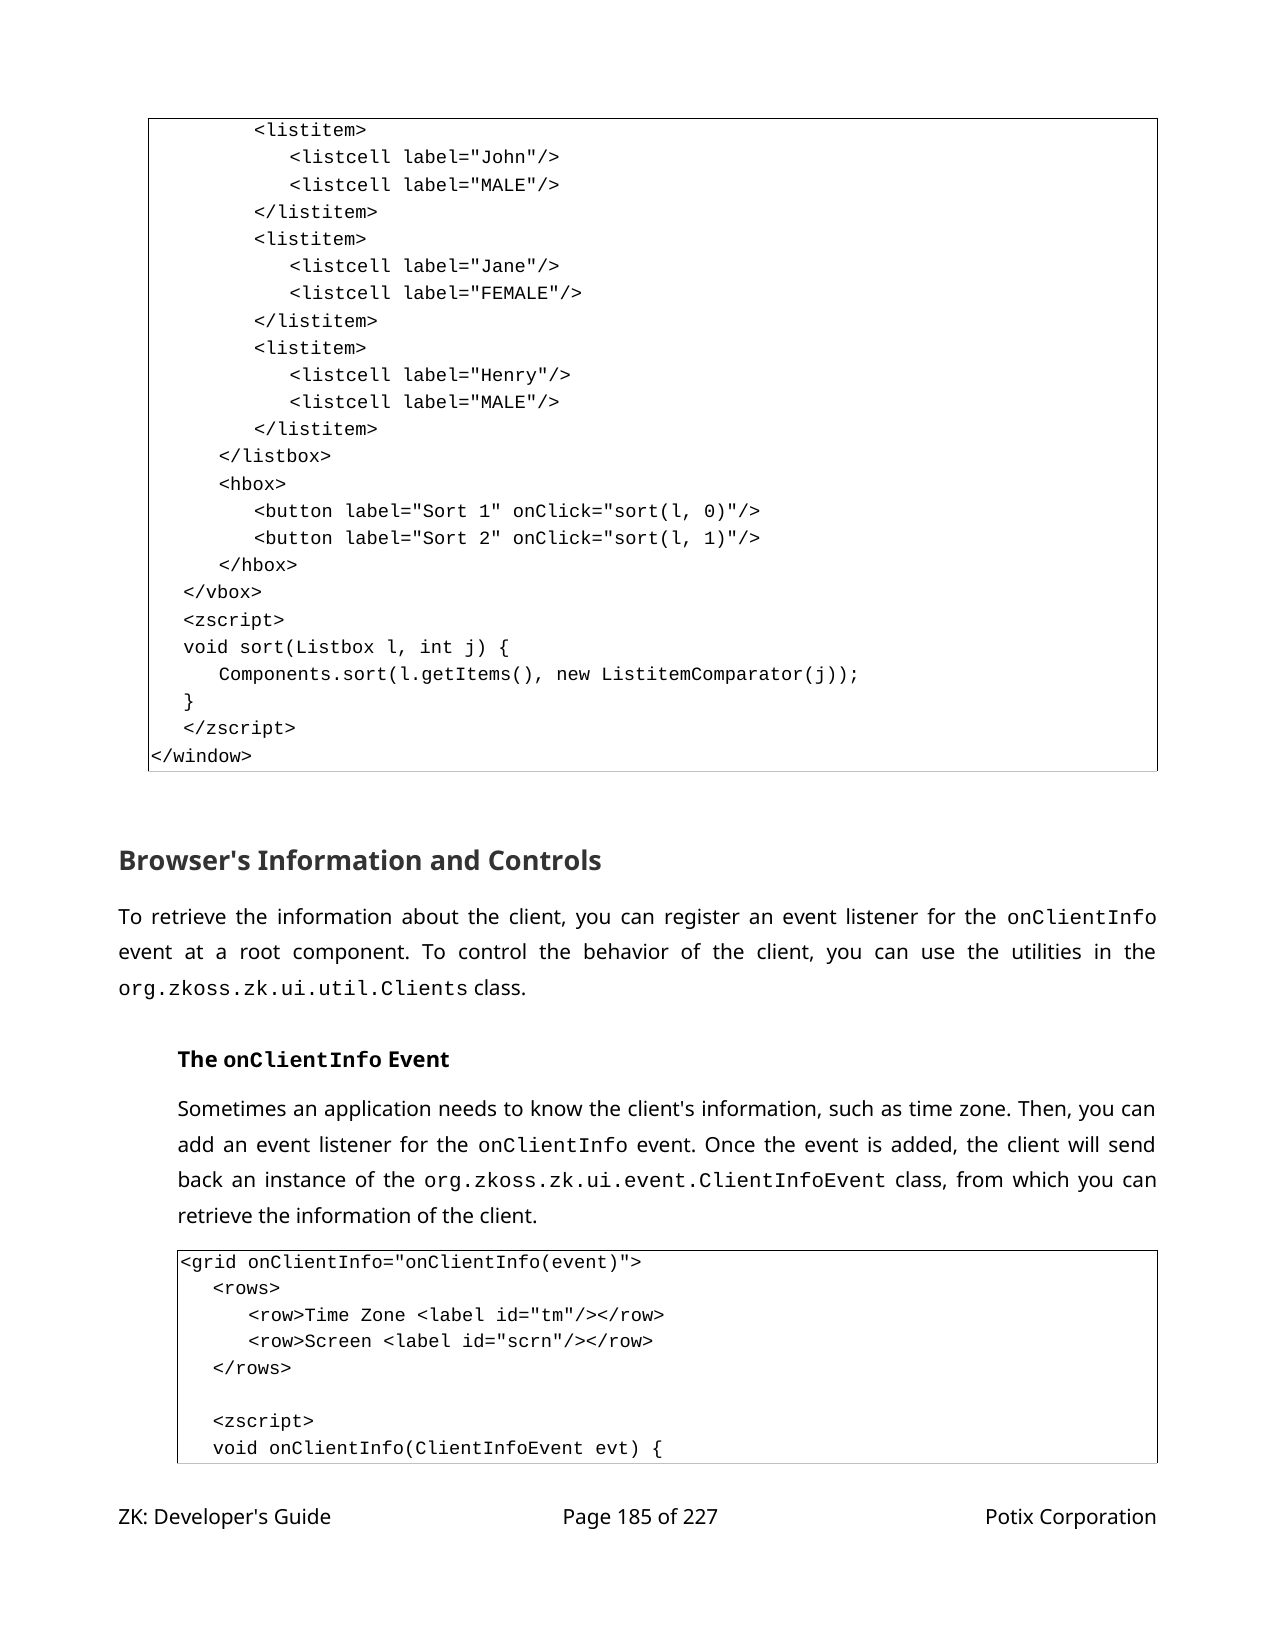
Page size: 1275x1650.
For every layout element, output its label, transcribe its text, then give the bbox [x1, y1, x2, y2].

text <button label="Sort 2" onClick="sort(l, 1)"/> [149, 526, 1157, 550]
text Sometimes an application needs to know the client's information, such as time zone. Then, you can add an event listener for the onClientInfo event. Once the event is added, the client will send back an instance of the org.zkoss.zk.ui.event.ClientInfoEvent class, from which you can retrieve the information of the client. [177, 1094, 1157, 1229]
text <listcell label="MALE"/> [149, 390, 1157, 414]
text <listitem> [149, 227, 1157, 251]
text </listitem> [149, 417, 1157, 441]
text <listcell label="MALE"/> [149, 172, 1157, 197]
text <listcell label="Henry"/> [149, 363, 1157, 387]
text <listcell label="John"/> [149, 145, 1157, 169]
subtitle The onClientInfo Event [177, 1044, 1157, 1074]
text <listcell label="FEMALE"/> [149, 281, 1157, 306]
text </window> [149, 743, 1157, 771]
text </listitem> [149, 200, 1157, 224]
text <grid onClientInfo="onClientInfo(event)"> <rows> <row>Time Zone <label id="tm"/></row> <row>Screen <label id="scrn"/></row> </rows> <zscript> void onClientInfo(ClientInfoEvent evt) { [178, 1251, 1157, 1463]
text <zscript> [149, 607, 1157, 632]
text To retrieve the information about the client, you can register an event listener for the onClientInfo event at a root component. To control the behavior of the client, you can use the utilities in the org.zkoss.zk.ui.util.Clients class. [118, 902, 1157, 1001]
text <listitem> [149, 119, 1157, 142]
text </listitem> [149, 308, 1157, 333]
text void sort(Listbox l, int j) { [149, 635, 1157, 659]
text Components.sort(l.getItems(), new ListitemComparator(j)); [149, 662, 1157, 686]
text </zscript> [149, 716, 1157, 741]
text </hbox> [149, 553, 1157, 577]
text </listbox> [149, 444, 1157, 469]
text <listitem> [149, 336, 1157, 360]
text <button label="Sort 1" onClick="sort(l, 0)"/> [149, 499, 1157, 523]
text <listcell label="Jane"/> [149, 254, 1157, 278]
text <hbox> [149, 472, 1157, 496]
subtitle Browser's Information and Controls [118, 842, 1157, 878]
text </vbox> [149, 580, 1157, 604]
text } [149, 689, 1157, 713]
